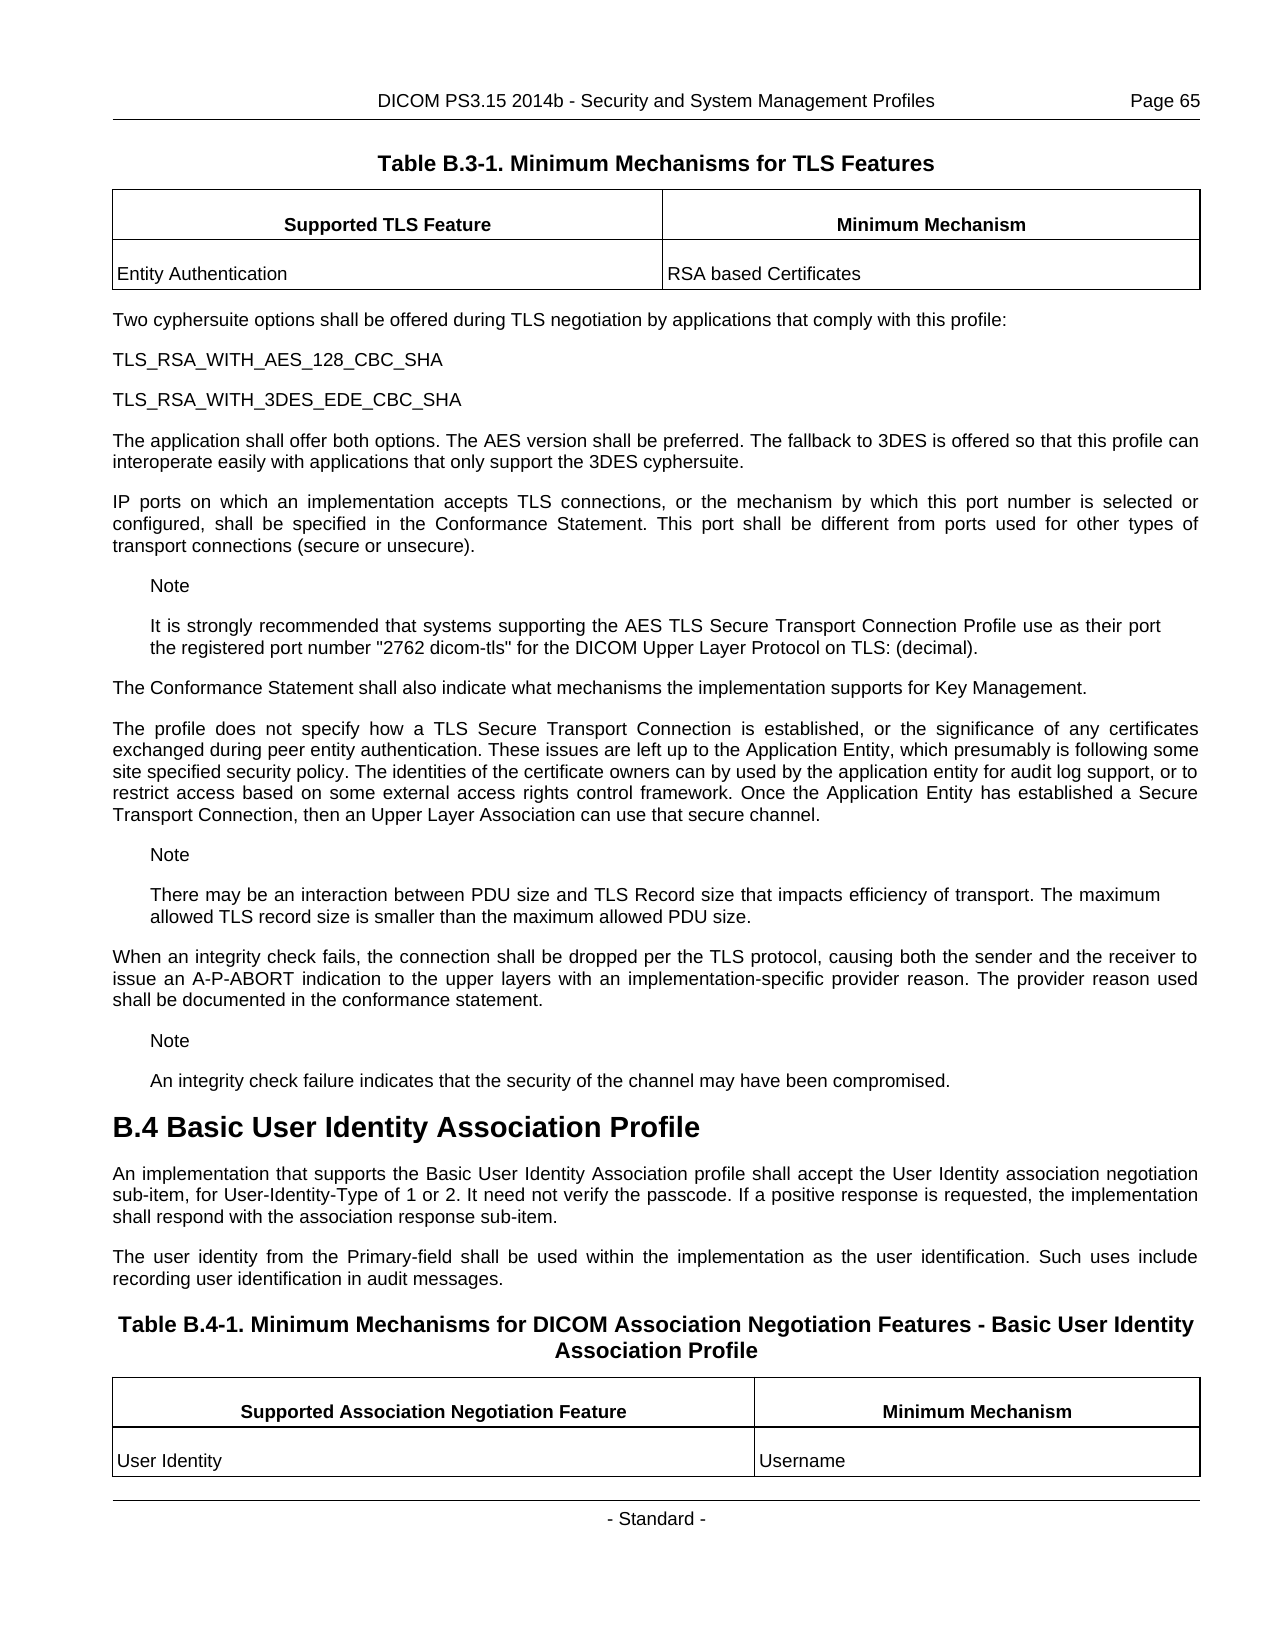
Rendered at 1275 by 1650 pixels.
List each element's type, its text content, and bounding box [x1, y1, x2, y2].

text Table B.3-1. Minimum Mechanisms for TLS Features [112, 150, 1200, 176]
table_cell Username [755, 1428, 1199, 1476]
text Note [150, 1029, 1162, 1051]
text The profile does not specify how a TLS Secure Transport Connection is established, or the significance of any certificates exchanged during peer entity authentication. These issues are left up to the Application Entity, which presumably is following some site specified security policy. The identities of the certificate owners can by used by the application entity for audit log support, or to restrict access based on some external access rights control framework. Once the Application Entity has established a Secure Transport Connection, then an Upper Layer Association can use that secure channel. [112, 717, 1200, 825]
table_cell User Identity [113, 1428, 754, 1476]
table_header Minimum Mechanism [663, 190, 1199, 239]
text An integrity check failure indicates that the security of the channel may have been compromised. [150, 1070, 1162, 1091]
text B.4 Basic User Identity Association Profile [112, 1110, 1200, 1144]
table_cell RSA based Certificates [663, 240, 1199, 289]
text It is strongly recommended that systems supporting the AES TLS Secure Transport Connection Profile use as their port the registered port number "2762 dicom-tls" for the DICOM Upper Layer Protocol on TLS: (decimal). [150, 615, 1162, 658]
table_header Minimum Mechanism [755, 1378, 1199, 1426]
text Table B.4-1. Minimum Mechanisms for DICOM Association Negotiation Features - Basic User Identity Association Profile [112, 1311, 1200, 1363]
table_header Supported Association Negotiation Feature [113, 1378, 754, 1426]
text When an integrity check fails, the connection shall be dropped per the TLS protocol, causing both the sender and the receiver to issue an A-P-ABORT indication to the upper layers with an implementation-specific provider reason. The provider reason used shall be documented in the conformance statement. [112, 946, 1200, 1011]
text Two cyphersuite options shall be offered during TLS negotiation by applications that comply with this profile: [112, 308, 1200, 330]
text Note [150, 844, 1162, 865]
table_cell Entity Authentication [113, 240, 662, 289]
text The application shall offer both options. The AES version shall be preferred. The fallback to 3DES is offered so that this profile can interoperate easily with applications that only support the 3DES cyphersuite. [112, 429, 1200, 473]
text There may be an interaction between PDU size and TLS Record size that impacts efficiency of transport. The maximum allowed TLS record size is smaller than the maximum allowed PDU size. [150, 884, 1162, 927]
text IP ports on which an implementation accepts TLS connections, or the mechanism by which this port number is selected or configured, shall be specified in the Conformance Statement. This port shall be different from ports used for other types of transport connections (secure or unsecure). [112, 491, 1200, 556]
text TLS_RSA_WITH_AES_128_CBC_SHA [112, 349, 1200, 370]
text Note [150, 575, 1162, 596]
text An implementation that supports the Basic User Identity Association profile shall accept the User Identity association negotiation sub-item, for User-Identity-Type of 1 or 2. It need not verify the passcode. If a positive response is requested, the implementation shall respond with the association response sub-item. [112, 1162, 1200, 1227]
table_header Supported TLS Feature [113, 190, 662, 239]
text The user identity from the Primary-field shall be used within the implementation as the user identification. Such uses include recording user identification in audit messages. [112, 1246, 1200, 1289]
text The Conformance Statement shall also indicate what mechanisms the implementation supports for Key Management. [112, 677, 1200, 698]
text TLS_RSA_WITH_3DES_EDE_CBC_SHA [112, 389, 1200, 411]
